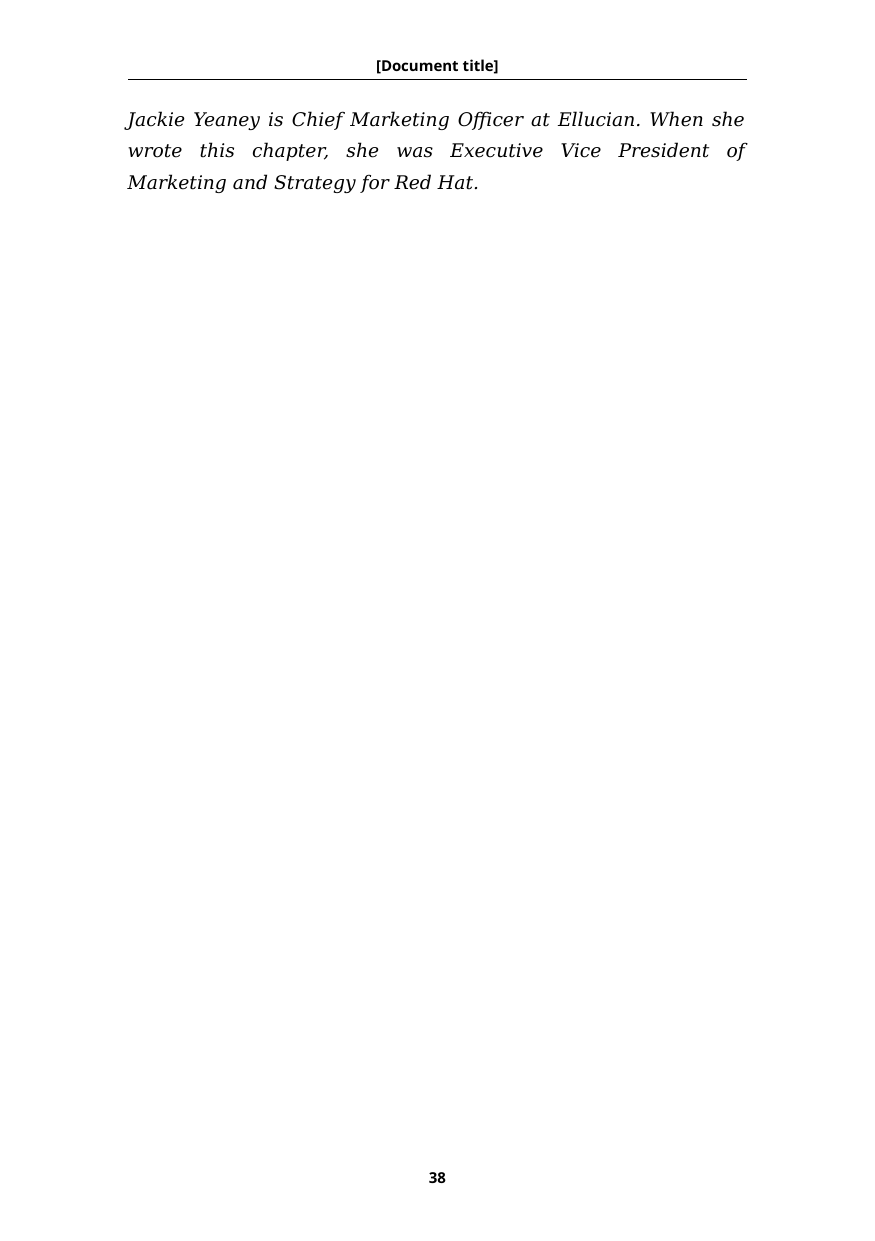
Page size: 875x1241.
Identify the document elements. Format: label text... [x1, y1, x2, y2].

text Jackie Yeaney is Chief Marketing Officer at Ellucian. When she wrote this chapter, she was Executive Vice President of Marketing and Strategy for Red Hat. [127, 109, 747, 194]
